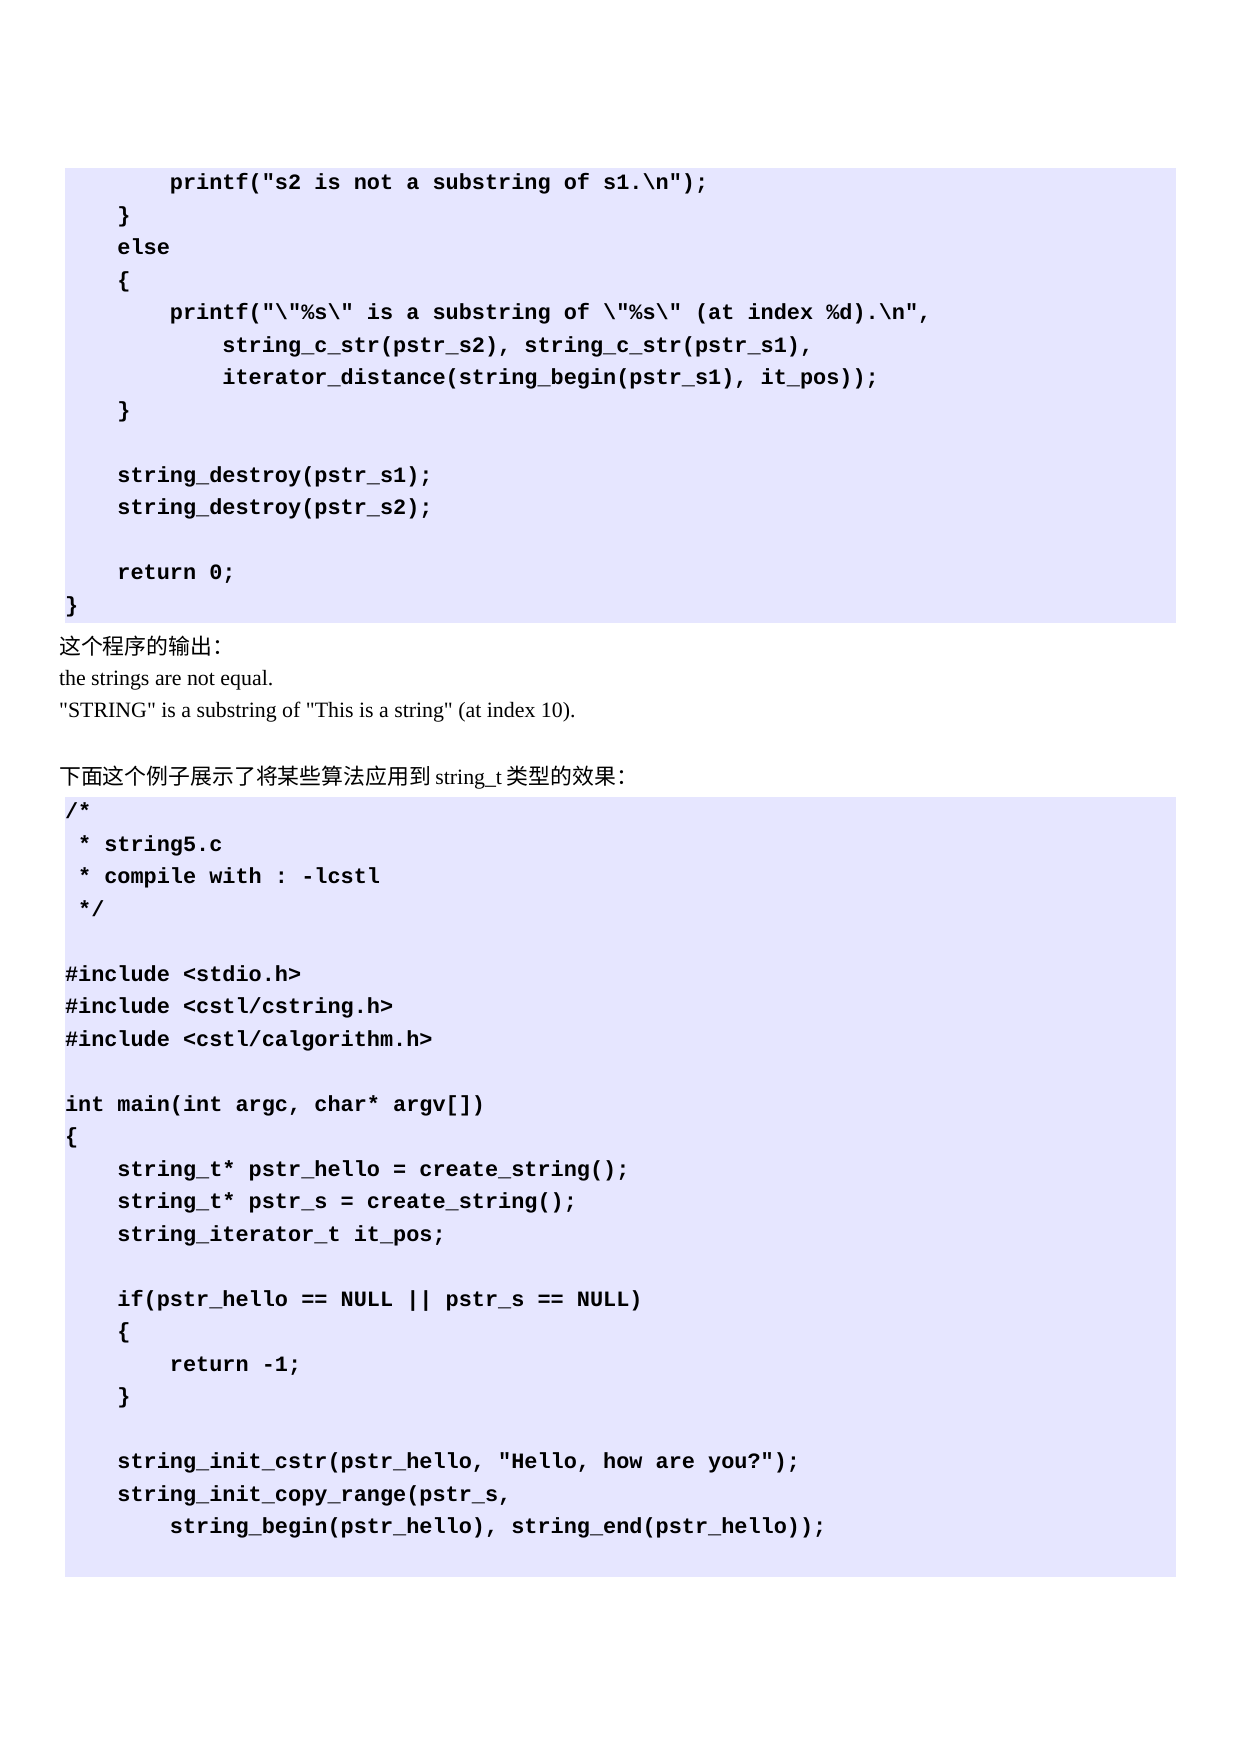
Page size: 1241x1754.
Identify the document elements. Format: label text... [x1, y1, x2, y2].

text "STRING" is a substring of "This is a string" (at index 10). [59, 693, 1181, 726]
text 这个程序的输出： [59, 630, 1181, 661]
text 下面这个例子展示了将某些算法应用到string_t类型的效果： [59, 758, 1181, 791]
table_header printf("s2 is not a substring of s1.\n"); } else { printf("\"%s\" is a substring of \"%s\" (at index %d).\n", string_c_str(pstr_s2), string_c_str(pstr_s1), iterator_distance(string_begin(pstr_s1), it_pos)); } string_destroy(pstr_s1); string_destroy(pstr_s2); return 0; } [60, 163, 1181, 628]
text the strings are not equal. [59, 661, 1181, 693]
table_header /* * string5.c * compile with : -lcstl */ #include <stdio.h> #include <cstl/cstring.h> #include <cstl/calgorithm.h> int main(int argc, char* argv[]) { string_t* pstr_hello = create_string(); string_t* pstr_s = create_string(); string_iterator_t it_pos; if(pstr_hello == NULL || pstr_s == NULL) { return -1; } string_init_cstr(pstr_hello, "Hello, how are you?"); string_init_copy_range(pstr_s, string_begin(pstr_hello), string_end(pstr_hello)); [60, 792, 1181, 1583]
